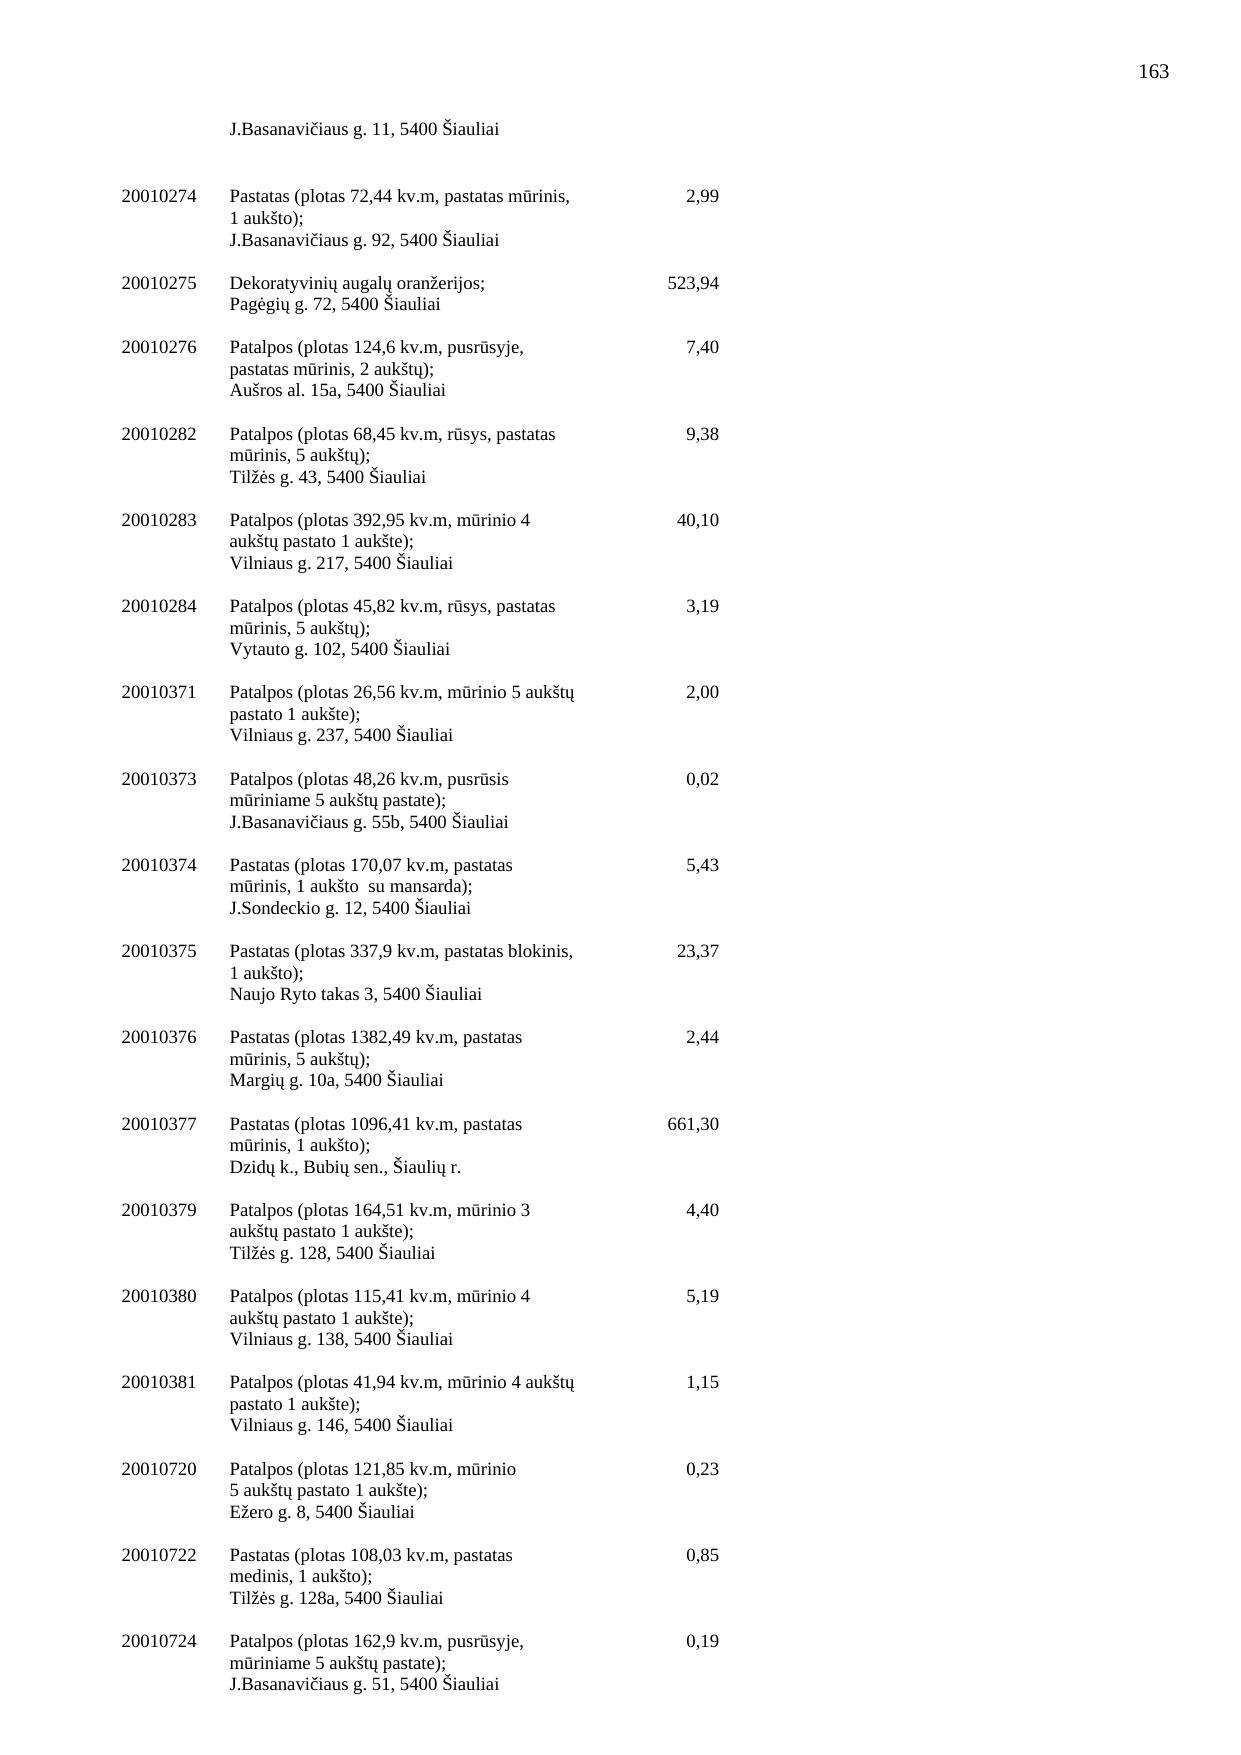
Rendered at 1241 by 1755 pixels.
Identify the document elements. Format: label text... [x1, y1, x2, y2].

table_cell [971, 118, 1104, 161]
table_cell Patalpos (plotas 26,56 kv.m, mūrinio 5 aukštų pastato 1 aukšte); Vilniaus g. 237, 5400 Šiauliai [218, 681, 587, 767]
table_cell [1104, 1199, 1192, 1285]
table_cell 20010371 [100, 681, 218, 767]
table_cell [853, 1285, 971, 1371]
table_header 2,99 [587, 185, 735, 272]
table_cell [971, 1199, 1104, 1285]
table_cell 1,15 [587, 1371, 735, 1457]
table_cell 9,38 [587, 423, 735, 509]
table_cell [1104, 940, 1192, 1026]
table_cell [853, 854, 971, 940]
table_cell [735, 272, 853, 336]
table_cell 4,40 [587, 1199, 735, 1285]
table_cell [735, 118, 853, 161]
table_cell Patalpos (plotas 162,9 kv.m, pusrūsyje, mūriniame 5 aukštų pastate); J.Basanavičiaus g. 51, 5400 Šiauliai [218, 1630, 587, 1695]
table_cell [853, 681, 971, 767]
table_cell [853, 1630, 971, 1695]
table_cell 7,40 [587, 336, 735, 422]
table_cell [971, 681, 1104, 767]
table_cell [853, 118, 971, 161]
table_cell [1104, 272, 1192, 336]
table_cell Patalpos (plotas 41,94 kv.m, mūrinio 4 aukštų pastato 1 aukšte); Vilniaus g. 146, 5400 Šiauliai [218, 1371, 587, 1457]
table_cell 0,23 [587, 1458, 735, 1544]
table_cell [853, 940, 971, 1026]
table_cell [853, 423, 971, 509]
table_cell 661,30 [587, 1113, 735, 1199]
table_cell [853, 1026, 971, 1112]
table_cell [735, 1458, 853, 1544]
table_header [971, 185, 1104, 272]
table_cell [1104, 1113, 1192, 1199]
table_cell [1104, 1630, 1192, 1695]
table_cell [853, 1199, 971, 1285]
table_cell [735, 1113, 853, 1199]
table_cell 20010720 [100, 1458, 218, 1544]
table_cell [971, 1026, 1104, 1112]
table_cell [1104, 681, 1192, 767]
table_cell [1104, 768, 1192, 854]
table_cell Patalpos (plotas 124,6 kv.m, pusrūsyje, pastatas mūrinis, 2 aukštų); Aušros al. 15a, 5400 Šiauliai [218, 336, 587, 422]
table_cell 20010276 [100, 336, 218, 422]
table_cell 20010377 [100, 1113, 218, 1199]
table_cell [735, 768, 853, 854]
table_cell 523,94 [587, 272, 735, 336]
table_cell [735, 1199, 853, 1285]
table_cell 5,43 [587, 854, 735, 940]
table_cell [735, 940, 853, 1026]
table_cell [853, 1458, 971, 1544]
table_cell 20010722 [100, 1544, 218, 1630]
table_cell 3,19 [587, 595, 735, 681]
table_cell 20010374 [100, 854, 218, 940]
table_cell [587, 118, 735, 161]
table_cell [971, 768, 1104, 854]
table_cell [853, 1371, 971, 1457]
table_cell 20010282 [100, 423, 218, 509]
table_cell [853, 272, 971, 336]
table_header [853, 185, 971, 272]
table_cell [100, 118, 218, 161]
table_cell [1104, 854, 1192, 940]
table_cell [971, 336, 1104, 422]
table_cell [971, 1113, 1104, 1199]
table_cell [735, 595, 853, 681]
table_cell 20010724 [100, 1630, 218, 1695]
table_cell 5,19 [587, 1285, 735, 1371]
table_cell [971, 423, 1104, 509]
table_cell [971, 1630, 1104, 1695]
table_cell Pastatas (plotas 1096,41 kv.m, pastatas mūrinis, 1 aukšto); Dzidų k., Bubių sen., Šiaulių r. [218, 1113, 587, 1199]
table_cell [971, 940, 1104, 1026]
table_cell [853, 336, 971, 422]
table_cell 20010376 [100, 1026, 218, 1112]
table_cell [735, 336, 853, 422]
table_header [1104, 185, 1192, 272]
table_cell J.Basanavičiaus g. 11, 5400 Šiauliai [218, 118, 587, 161]
table_cell Patalpos (plotas 115,41 kv.m, mūrinio 4 aukštų pastato 1 aukšte); Vilniaus g. 138, 5400 Šiauliai [218, 1285, 587, 1371]
table_cell [971, 1544, 1104, 1630]
table_cell 20010275 [100, 272, 218, 336]
table_cell [1104, 1458, 1192, 1544]
table_cell 0,19 [587, 1630, 735, 1695]
table_header [735, 185, 853, 272]
table_cell [735, 1026, 853, 1112]
table_cell [971, 1371, 1104, 1457]
table_cell [1104, 1544, 1192, 1630]
table_cell [971, 1285, 1104, 1371]
table_cell [1104, 118, 1192, 161]
table_cell [853, 595, 971, 681]
table_cell [735, 1371, 853, 1457]
table_cell [1104, 595, 1192, 681]
table_cell [853, 509, 971, 595]
table_cell Pastatas (plotas 108,03 kv.m, pastatas medinis, 1 aukšto); Tilžės g. 128a, 5400 Šiauliai [218, 1544, 587, 1630]
table_cell 2,44 [587, 1026, 735, 1112]
table_cell 20010375 [100, 940, 218, 1026]
table_cell [735, 681, 853, 767]
table_cell [971, 509, 1104, 595]
table_cell Patalpos (plotas 48,26 kv.m, pusrūsis mūriniame 5 aukštų pastate); J.Basanavičiaus g. 55b, 5400 Šiauliai [218, 768, 587, 854]
table_cell Patalpos (plotas 45,82 kv.m, rūsys, pastatas mūrinis, 5 aukštų); Vytauto g. 102, 5400 Šiauliai [218, 595, 587, 681]
table_header 20010274 [100, 185, 218, 272]
table_cell [735, 423, 853, 509]
table_cell 2,00 [587, 681, 735, 767]
table_cell Patalpos (plotas 121,85 kv.m, mūrinio 5 aukštų pastato 1 aukšte); Ežero g. 8, 5400 Šiauliai [218, 1458, 587, 1544]
table_cell 20010380 [100, 1285, 218, 1371]
table_cell Patalpos (plotas 164,51 kv.m, mūrinio 3 aukštų pastato 1 aukšte); Tilžės g. 128, 5400 Šiauliai [218, 1199, 587, 1285]
table_cell 0,85 [587, 1544, 735, 1630]
table_cell [735, 854, 853, 940]
table_cell Pastatas (plotas 170,07 kv.m, pastatas mūrinis, 1 aukšto su mansarda); J.Sondeckio g. 12, 5400 Šiauliai [218, 854, 587, 940]
table_cell [1104, 1026, 1192, 1112]
table_cell Patalpos (plotas 68,45 kv.m, rūsys, pastatas mūrinis, 5 aukštų); Tilžės g. 43, 5400 Šiauliai [218, 423, 587, 509]
table_cell [971, 854, 1104, 940]
table_cell 20010373 [100, 768, 218, 854]
table_cell [1104, 1285, 1192, 1371]
table_cell Pastatas (plotas 1382,49 kv.m, pastatas mūrinis, 5 aukštų); Margių g. 10a, 5400 Šiauliai [218, 1026, 587, 1112]
table_cell [853, 768, 971, 854]
table_cell [735, 1544, 853, 1630]
table_cell [971, 595, 1104, 681]
table_cell [735, 1285, 853, 1371]
table_cell [971, 272, 1104, 336]
table_header Pastatas (plotas 72,44 kv.m, pastatas mūrinis, 1 aukšto); J.Basanavičiaus g. 92, 5400 Šiauliai [218, 185, 587, 272]
table_cell [735, 1630, 853, 1695]
table_cell [853, 1544, 971, 1630]
table_cell [735, 509, 853, 595]
table_cell [853, 1113, 971, 1199]
table_cell 20010283 [100, 509, 218, 595]
table_cell [971, 1458, 1104, 1544]
table_cell 20010284 [100, 595, 218, 681]
table_cell [1104, 336, 1192, 422]
table_cell 0,02 [587, 768, 735, 854]
table_cell [1104, 423, 1192, 509]
table_cell 20010381 [100, 1371, 218, 1457]
table_cell 20010379 [100, 1199, 218, 1285]
table_cell Dekoratyvinių augalų oranžerijos; Pagėgių g. 72, 5400 Šiauliai [218, 272, 587, 336]
table_cell 23,37 [587, 940, 735, 1026]
table_cell Pastatas (plotas 337,9 kv.m, pastatas blokinis, 1 aukšto); Naujo Ryto takas 3, 5400 Šiauliai [218, 940, 587, 1026]
table_cell 40,10 [587, 509, 735, 595]
table_cell Patalpos (plotas 392,95 kv.m, mūrinio 4 aukštų pastato 1 aukšte); Vilniaus g. 217, 5400 Šiauliai [218, 509, 587, 595]
table_cell [1104, 1371, 1192, 1457]
table_cell [1104, 509, 1192, 595]
